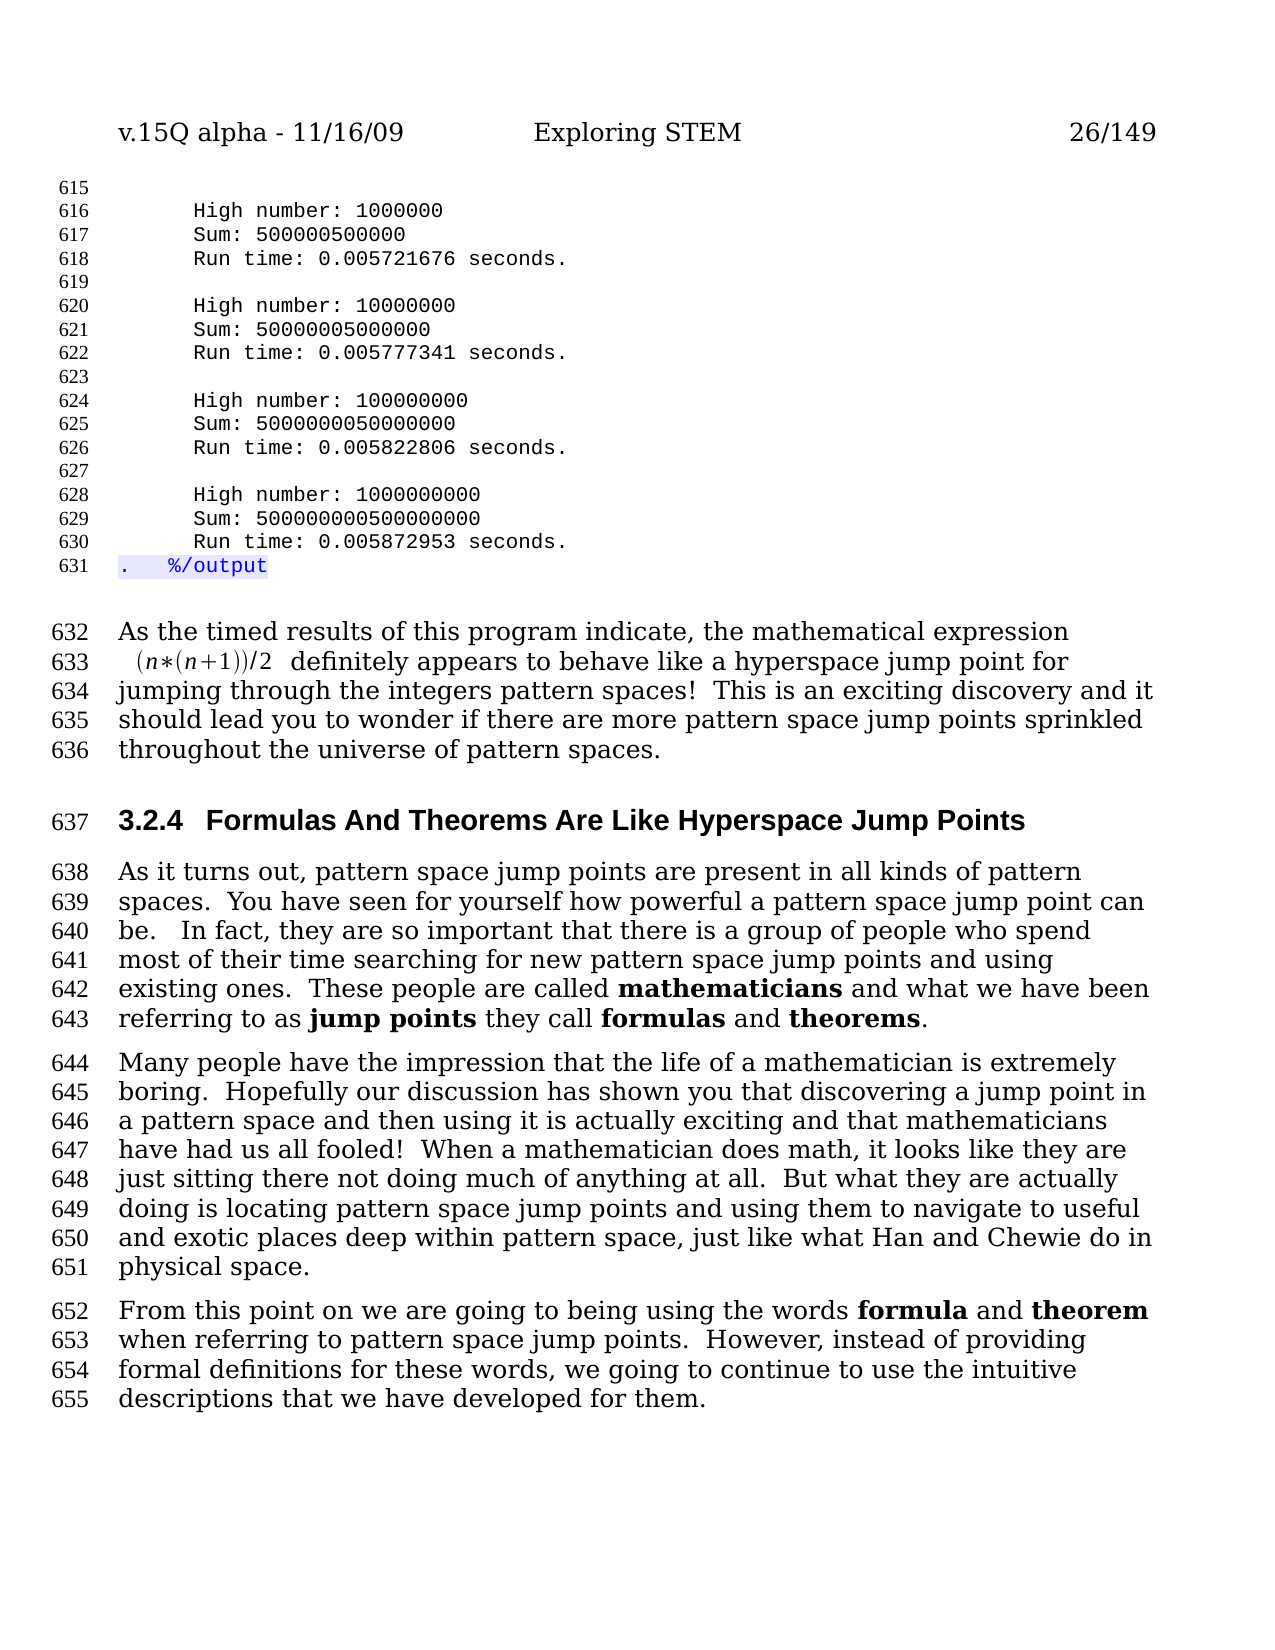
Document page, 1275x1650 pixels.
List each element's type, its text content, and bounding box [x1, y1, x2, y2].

text Run time: 0.005777341 seconds. [118, 342, 1157, 366]
text Run time: 0.005721676 seconds. [118, 248, 1157, 271]
text Many people have the impression that the life of a mathematician is extremely boring. Hopefully our discussion has shown you that discovering a jump point in a pattern space and then using it is actually exciting and that mathematicians have had us all fooled! When a mathematician does math, it looks like they are just sitting there not doing much of anything at all. But what they are actually doing is locating pattern space jump points and using them to navigate to useful and exotic places deep within pattern space, just like what Han and Chewie do in physical space. [118, 1048, 1157, 1281]
text High number: 100000000 [118, 389, 1157, 413]
text As the timed results of this program indicate, the mathematical expressiondefinitely appears to behave like a hyperspace jump point for jumping through the integers pattern spaces! This is an exciting discovery and it should lead you to wonder if there are more pattern space jump points sprinkled throughout the universe of pattern spaces. [118, 617, 1157, 764]
text Run time: 0.005872953 seconds. [118, 531, 1157, 555]
text From this point on we are going to being using the words formula and theorem when referring to pattern space jump points. However, instead of providing formal definitions for these words, we going to continue to use the intuitive descriptions that we have developed for them. [118, 1296, 1157, 1413]
text High number: 1000000 [118, 200, 1157, 224]
text High number: 1000000000 [118, 484, 1157, 508]
text . %/output [118, 555, 1157, 579]
text Sum: 50000005000000 [118, 319, 1157, 342]
text Run time: 0.005822806 seconds. [118, 437, 1157, 461]
subtitle Formulas And Theorems Are Like Hyperspace Jump Points [118, 803, 1157, 837]
text Sum: 500000500000 [118, 224, 1157, 248]
text Sum: 5000000050000000 [118, 413, 1157, 437]
text As it turns out, pattern space jump points are present in all kinds of pattern spaces. You have seen for yourself how powerful a pattern space jump point can be. In fact, they are so important that there is a group of people who spend most of their time searching for new pattern space jump points and using existing ones. These people are called mathematicians and what we have been referring to as jump points they call formulas and theorems. [118, 857, 1157, 1033]
text High number: 10000000 [118, 295, 1157, 319]
text Sum: 500000000500000000 [118, 508, 1157, 531]
